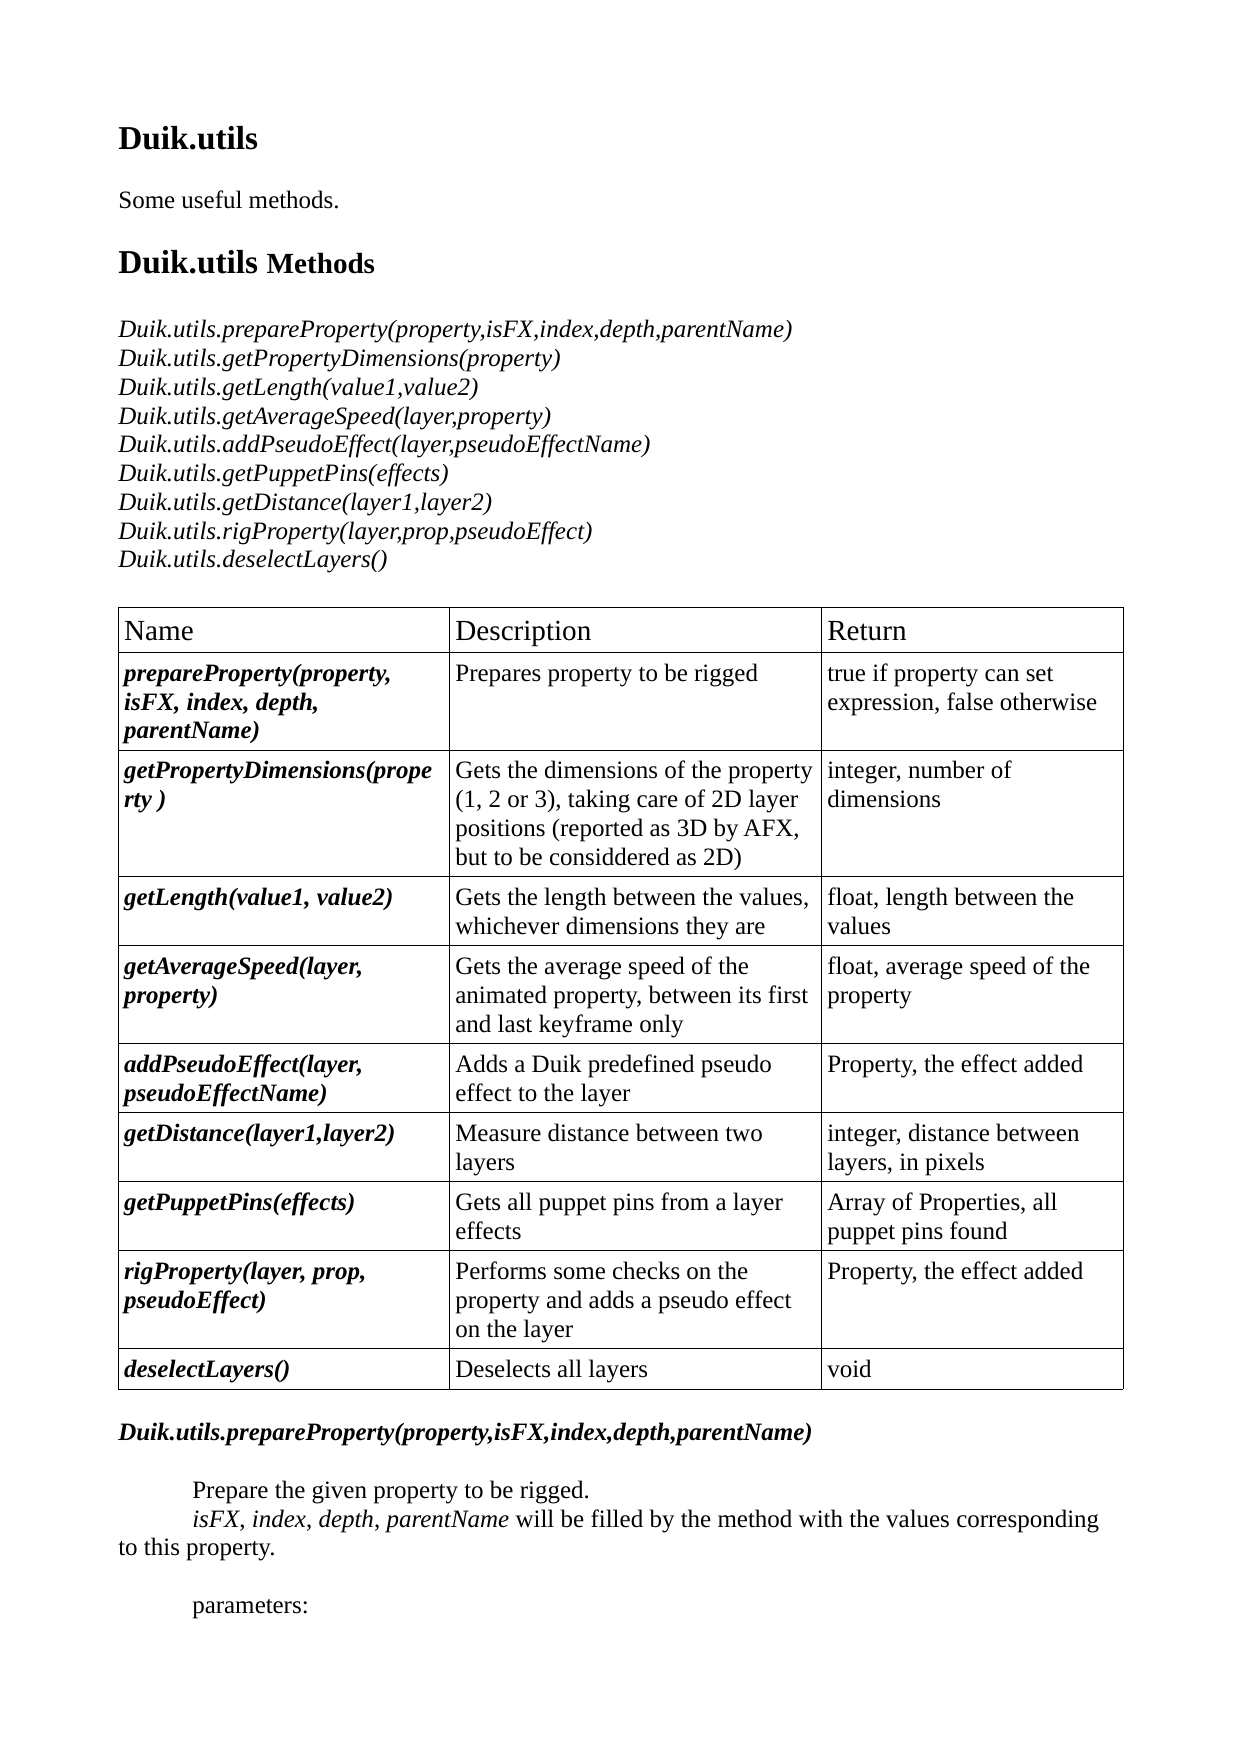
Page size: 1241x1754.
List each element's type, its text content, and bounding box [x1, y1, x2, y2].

table_cell getPropertyDimensions(property ) [119, 751, 449, 876]
table_cell getDistance(layer1,layer2) [119, 1113, 449, 1181]
text Duik.utils [118, 118, 1122, 156]
text parameters: [118, 1590, 1122, 1619]
table_header Name [119, 608, 449, 652]
table_cell true if property can set expression, false otherwise [822, 653, 1123, 750]
text Duik.utils.rigProperty(layer,prop,pseudoEffect) [118, 516, 1122, 544]
text Duik.utils Methods [118, 243, 1122, 281]
table_header Return [822, 608, 1123, 652]
table_cell rigProperty(layer, prop, pseudoEffect) [119, 1251, 449, 1348]
table_cell prepareProperty(property, isFX, index, depth, parentName) [119, 653, 449, 750]
table_cell Gets the dimensions of the property (1, 2 or 3), taking care of 2D layer positions (reported as 3D by AFX, but to be considdered as 2D) [450, 751, 821, 876]
table_cell Gets the average speed of the animated property, between its first and last keyframe only [450, 946, 821, 1043]
text Prepare the given property to be rigged. [118, 1475, 1122, 1504]
table_cell integer, number of dimensions [822, 751, 1123, 876]
table_cell getPuppetPins(effects) [119, 1182, 449, 1250]
text Duik.utils.addPseudoEffect(layer,pseudoEffectName) [118, 429, 1122, 458]
table_cell float, length between the values [822, 877, 1123, 945]
table_cell float, average speed of the property [822, 946, 1123, 1043]
text Duik.utils.getPuppetPins(effects) [118, 458, 1122, 487]
text isFX, index, depth, parentName will be filled by the method with the values corresponding to this property. [118, 1504, 1122, 1561]
table_cell Measure distance between two layers [450, 1113, 821, 1181]
table_cell Adds a Duik predefined pseudo effect to the layer [450, 1044, 821, 1112]
text Duik.utils.prepareProperty(property,isFX,index,depth,parentName) [118, 314, 1122, 343]
table_cell Gets all puppet pins from a layer effects [450, 1182, 821, 1250]
table_cell getLength(value1, value2) [119, 877, 449, 945]
text Duik.utils.deselectLayers() [118, 544, 1122, 573]
table_cell void [822, 1349, 1123, 1388]
table_cell deselectLayers() [119, 1349, 449, 1388]
table_cell Gets the length between the values, whichever dimensions they are [450, 877, 821, 945]
table_header Description [450, 608, 821, 652]
text Some useful methods. [118, 185, 1122, 214]
table_cell Array of Properties, all puppet pins found [822, 1182, 1123, 1250]
table_cell Prepares property to be rigged [450, 653, 821, 750]
text Duik.utils.prepareProperty(property,isFX,index,depth,parentName) [118, 1417, 1122, 1446]
text Duik.utils.getAverageSpeed(layer,property) [118, 401, 1122, 429]
table_cell Deselects all layers [450, 1349, 821, 1388]
text Duik.utils.getLength(value1,value2) [118, 372, 1122, 401]
table_cell Property, the effect added [822, 1044, 1123, 1112]
text Duik.utils.getDistance(layer1,layer2) [118, 487, 1122, 516]
table_cell Property, the effect added [822, 1251, 1123, 1348]
table_cell integer, distance between layers, in pixels [822, 1113, 1123, 1181]
text Duik.utils.getPropertyDimensions(property) [118, 343, 1122, 372]
table_cell addPseudoEffect(layer, pseudoEffectName) [119, 1044, 449, 1112]
table_cell Performs some checks on the property and adds a pseudo effect on the layer [450, 1251, 821, 1348]
table_cell getAverageSpeed(layer, property) [119, 946, 449, 1043]
